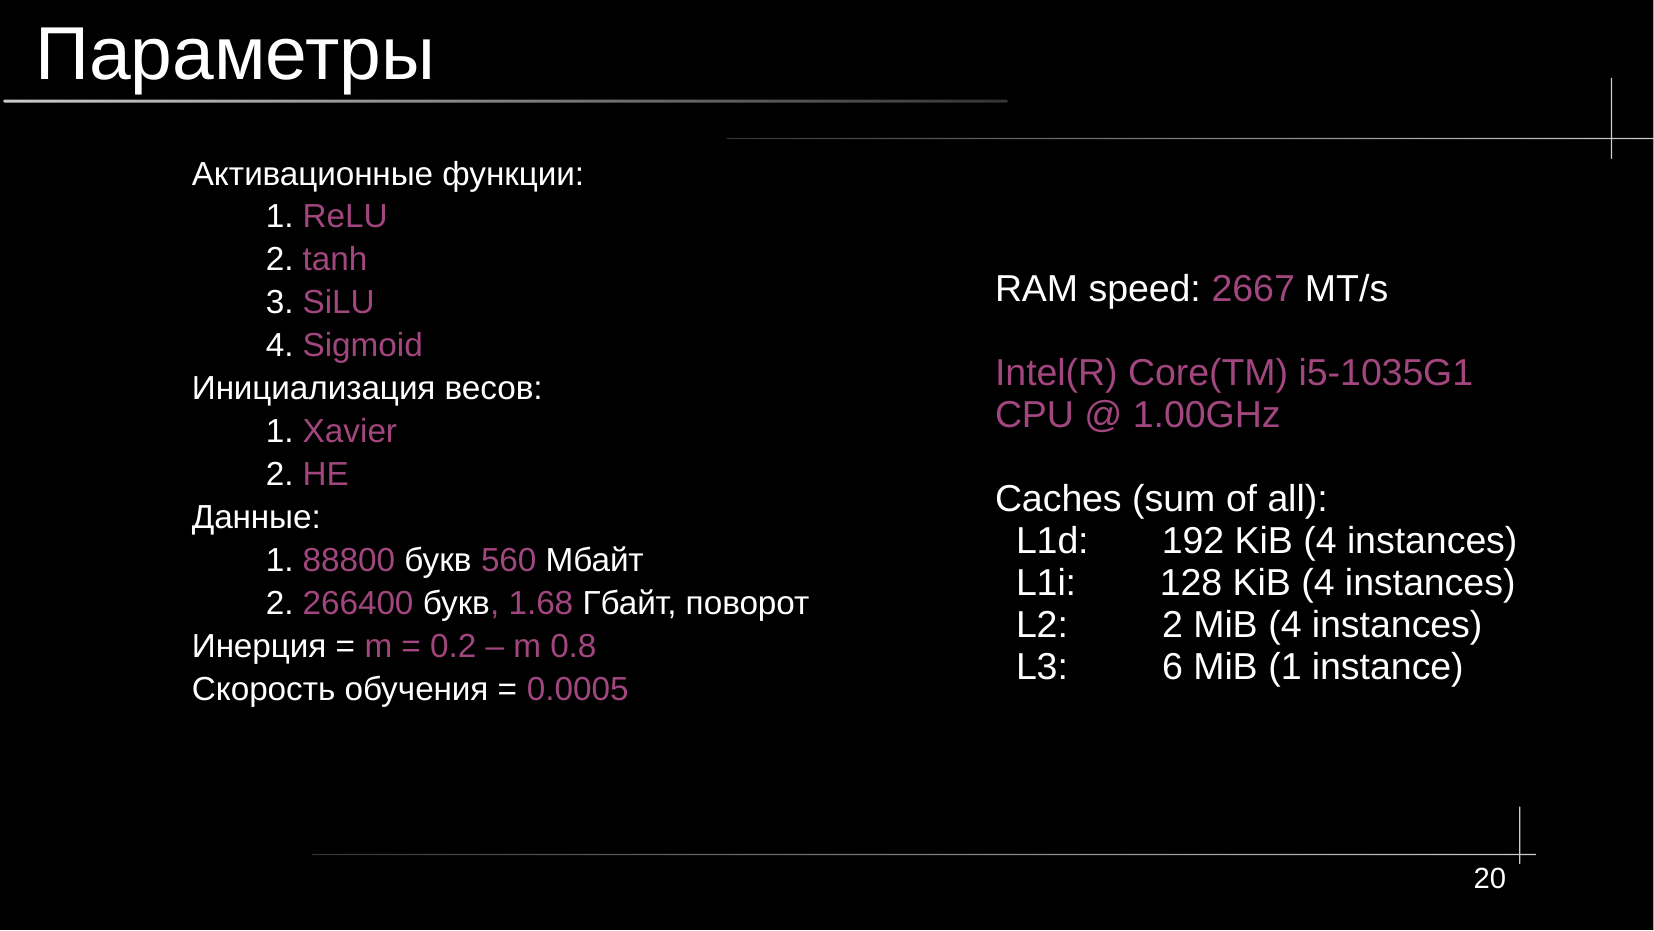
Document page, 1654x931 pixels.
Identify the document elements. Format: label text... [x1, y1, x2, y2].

title Параметры [35, 0, 1601, 107]
text_box Активационные функции: 1. ReLU 2. tanh 3. SiLU 4. Sigmoid Инициализация весов: 1. Xavier 2. HE Данные: 1. 88800 букв 560 Мбайт 2. 266400 букв, 1.68 Гбайт, поворот Инерция = m = 0.2 – m 0.8 Скорость обучения = 0.0005 [177, 147, 825, 751]
text_box RAM speed: 2667 MT/s Intel(R) Core(TM) i5-1035G1 CPU @ 1.00GHz Caches (sum of all): L1d: 192 KiB (4 instances) L1i: 128 KiB (4 instances) L2: 2 MiB (4 instances) L3: 6 MiB (1 instance) [980, 259, 1565, 905]
